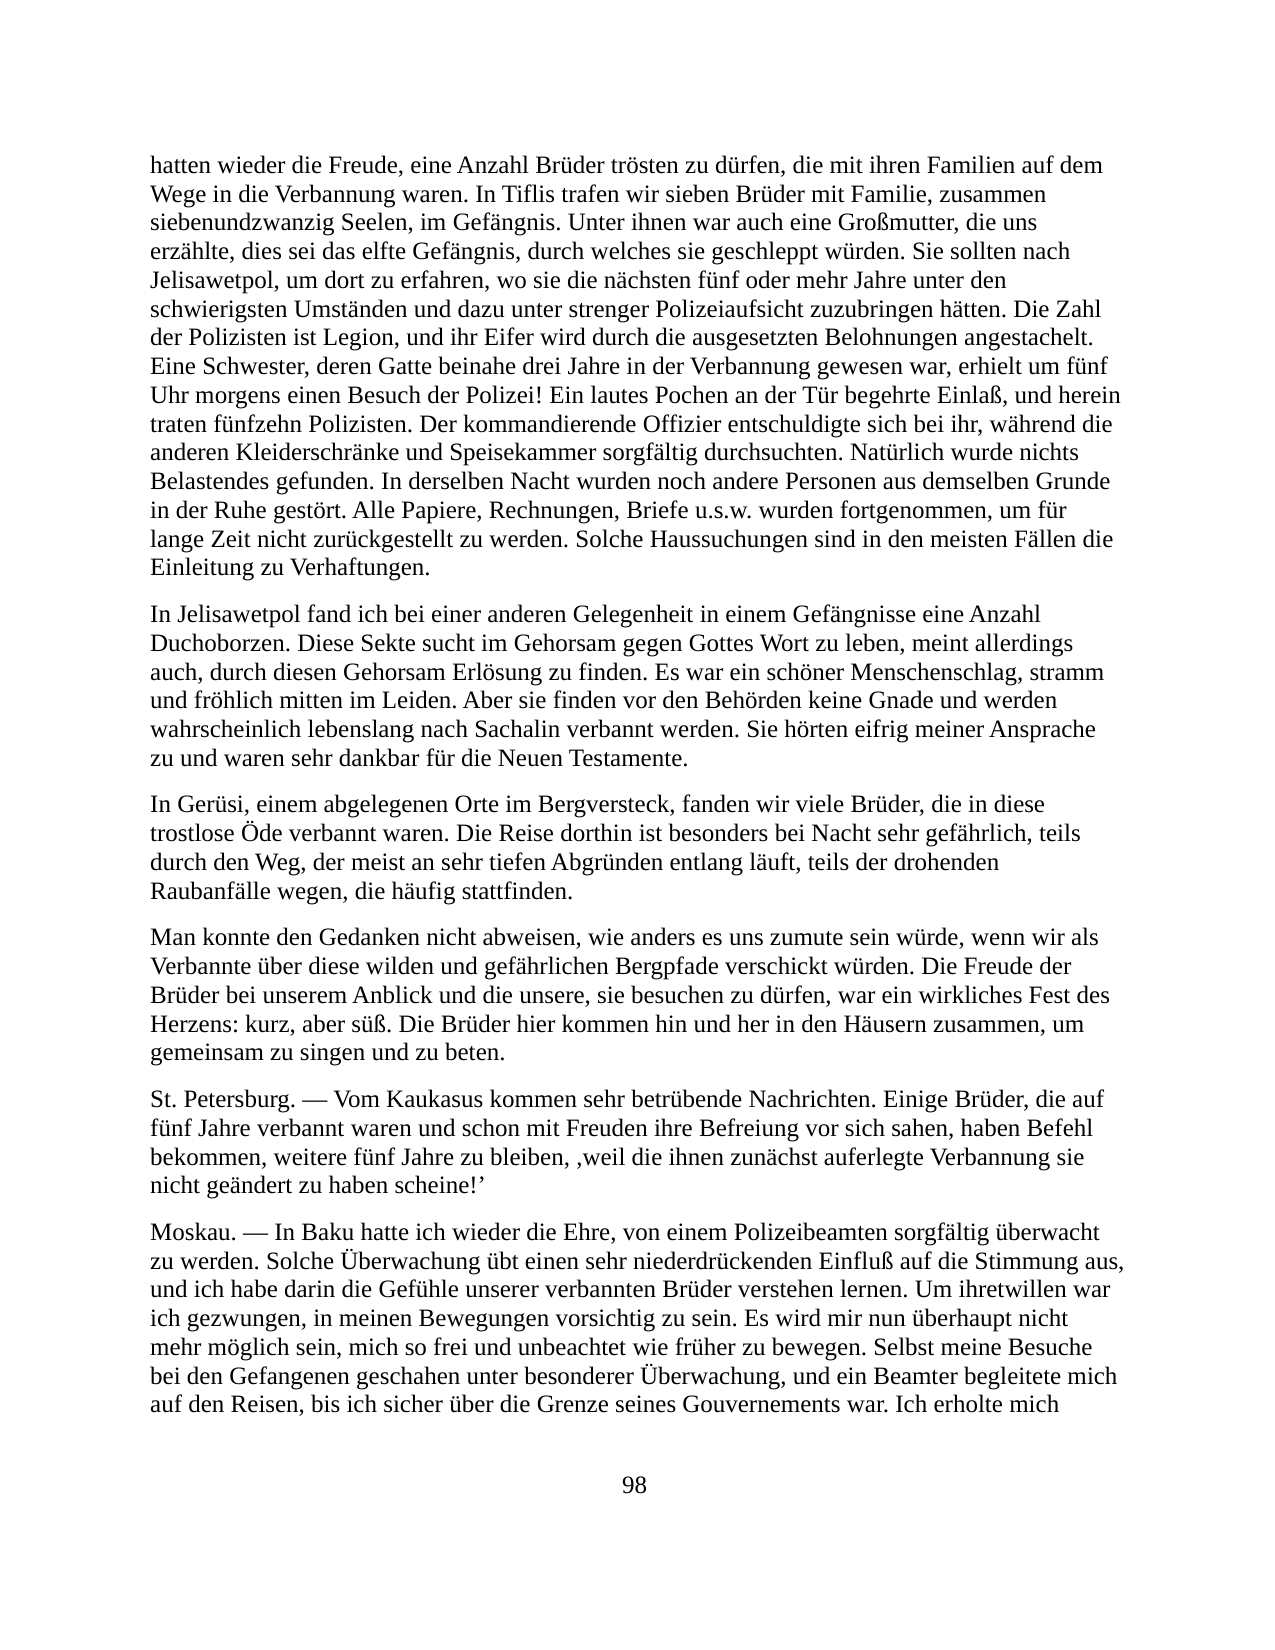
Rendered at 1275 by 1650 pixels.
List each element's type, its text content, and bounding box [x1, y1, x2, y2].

text Man konnte den Gedanken nicht abweisen, wie anders es uns zumute sein würde, wenn wir als Verbannte über diese wilden und gefährlichen Bergpfade verschickt würden. Die Freude der Brüder bei unserem Anblick und die unsere, sie besuchen zu dürfen, war ein wirkliches Fest des Herzens: kurz, aber süß. Die Brüder hier kommen hin und her in den Häusern zusammen, um gemeinsam zu singen und zu beten. [150, 922, 1125, 1066]
text In Gerüsi, einem abgelegenen Orte im Bergversteck, fanden wir viele Brüder, die in diese trostlose Öde verbannt waren. Die Reise dorthin ist besonders bei Nacht sehr gefährlich, teils durch den Weg, der meist an sehr tiefen Abgründen entlang läuft, teils der drohenden Raubanfälle wegen, die häufig stattfinden. [150, 789, 1125, 904]
text Moskau. — In Baku hatte ich wieder die Ehre, von einem Polizeibeamten sorgfältig überwacht zu werden. Solche Überwachung übt einen sehr niederdrückenden Einfluß auf die Stimmung aus, und ich habe darin die Gefühle unserer verbannten Brüder verstehen lernen. Um ihretwillen war ich gezwungen, in meinen Bewegungen vorsichtig zu sein. Es wird mir nun überhaupt nicht mehr möglich sein, mich so frei und unbeachtet wie früher zu bewegen. Selbst meine Besuche bei den Gefangenen geschahen unter besonderer Überwachung, und ein Beamter begleitete mich auf den Reisen, bis ich sicher über die Grenze seines Gouvernements war. Ich erholte mich [150, 1217, 1125, 1418]
text hatten wieder die Freude, eine Anzahl Brüder trösten zu dürfen, die mit ihren Familien auf dem Wege in die Verbannung waren. In Tiflis trafen wir sieben Brüder mit Familie, zusammen siebenundzwanzig Seelen, im Gefängnis. Unter ihnen war auch eine Großmutter, die uns erzählte, dies sei das elfte Gefängnis, durch welches sie geschleppt würden. Sie sollten nach Jelisawetpol, um dort zu erfahren, wo sie die nächsten fünf oder mehr Jahre unter den schwierigsten Umständen und dazu unter strenger Polizeiaufsicht zuzubringen hätten. Die Zahl der Polizisten ist Legion, und ihr Eifer wird durch die ausgesetzten Belohnungen angestachelt. Eine Schwester, deren Gatte beinahe drei Jahre in der Verbannung gewesen war, erhielt um fünf Uhr morgens einen Besuch der Polizei! Ein lautes Pochen an der Tür begehrte Einlaß, und herein traten fünfzehn Polizisten. Der kommandierende Offizier entschuldigte sich bei ihr, während die anderen Kleiderschränke und Speisekammer sorgfältig durchsuchten. Natürlich wurde nichts Belastendes gefunden. In derselben Nacht wurden noch andere Personen aus demselben Grunde in der Ruhe gestört. Alle Papiere, Rechnungen, Briefe u.s.w. wurden fortgenommen, um für lange Zeit nicht zurückgestellt zu werden. Solche Haussuchungen sind in den meisten Fällen die Einleitung zu Verhaftungen. [150, 150, 1125, 581]
text St. Petersburg. — Vom Kaukasus kommen sehr betrübende Nachrichten. Einige Brüder, die auf fünf Jahre verbannt waren und schon mit Freuden ihre Befreiung vor sich sahen, haben Befehl bekommen, weitere fünf Jahre zu bleiben, ,weil die ihnen zunächst auferlegte Verbannung sie nicht geändert zu haben scheine!’ [150, 1084, 1125, 1199]
text In Jelisawetpol fand ich bei einer anderen Gelegenheit in einem Gefängnisse eine Anzahl Duchoborzen. Diese Sekte sucht im Gehorsam gegen Gottes Wort zu leben, meint allerdings auch, durch diesen Gehorsam Erlösung zu finden. Es war ein schöner Menschenschlag, stramm und fröhlich mitten im Leiden. Aber sie finden vor den Behörden keine Gnade und werden wahrscheinlich lebenslang nach Sachalin verbannt werden. Sie hörten eifrig meiner Ansprache zu und waren sehr dankbar für die Neuen Testamente. [150, 599, 1125, 772]
